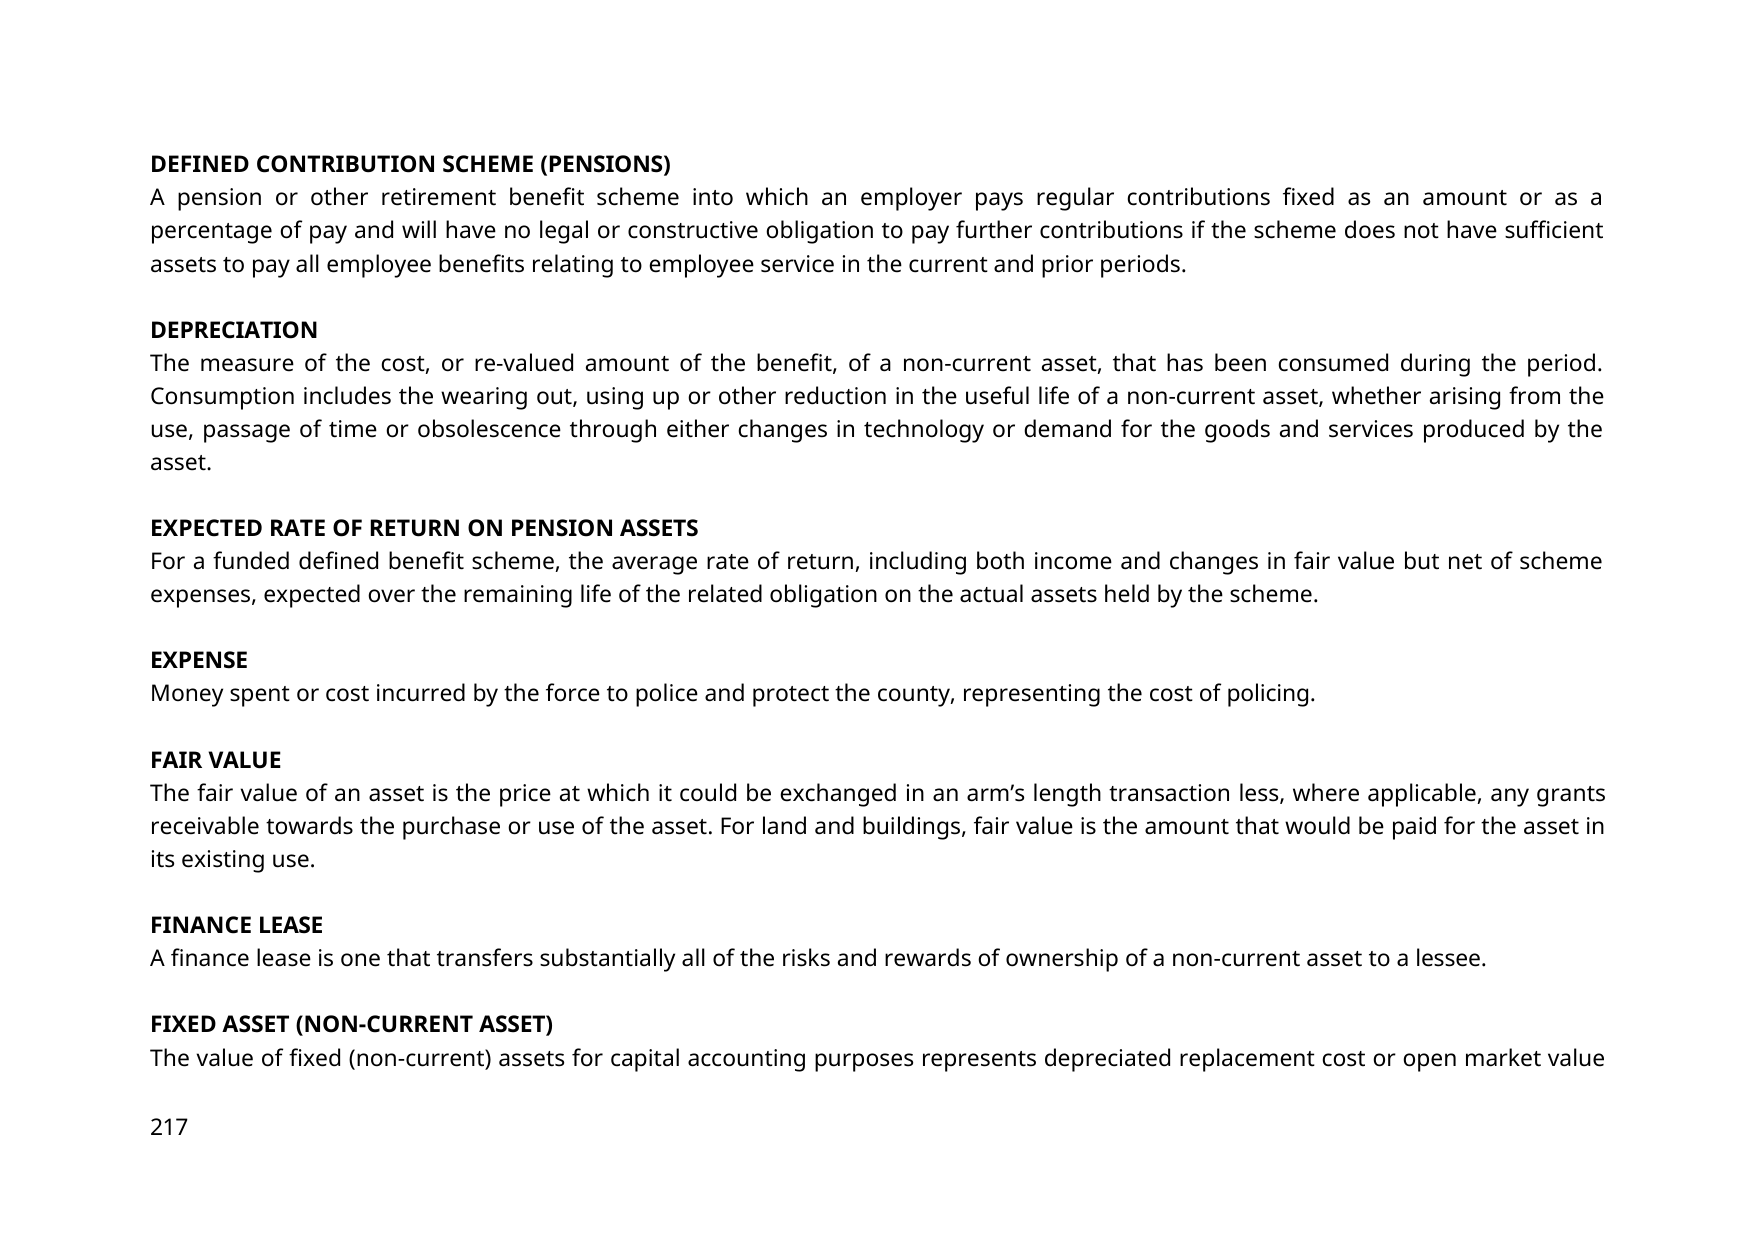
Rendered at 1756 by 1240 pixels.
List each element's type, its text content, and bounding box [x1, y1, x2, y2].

subtitle DEFINED CONTRIBUTION SCHEME (PENSIONS) [150, 148, 1726, 179]
text A pension or other retirement benefit scheme into which an employer pays regular contributions fixed as an amount or as a percentage of pay and will have no legal or constructive obligation to pay further contributions if the scheme does not have sufficient assets to pay all employee benefits relating to employee service in the current and prior periods. [150, 181, 1606, 279]
text The measure of the cost, or re-valued amount of the benefit, of a non-current asset, that has been consumed during the period. Consumption includes the wearing out, using up or other reduction in the useful life of a non-current asset, whether arising from the use, passage of time or obsolescence through either changes in technology or demand for the goods and services produced by the asset. [150, 347, 1606, 477]
subtitle EXPECTED RATE OF RETURN ON PENSION ASSETS [150, 512, 1726, 543]
text A finance lease is one that transfers substantially all of the risks and rewards of ownership of a non-current asset to a lessee. [150, 942, 1726, 973]
subtitle DEPRECIATION [150, 313, 1726, 345]
subtitle FIXED ASSET (NON-CURRENT ASSET) [150, 1008, 1726, 1039]
subtitle FINANCE LEASE [150, 909, 1726, 940]
text Money spent or cost incurred by the force to police and protect the county, representing the cost of policing. [150, 677, 1726, 708]
text For a funded defined benefit scheme, the average rate of return, including both income and changes in fair value but net of scheme expenses, expected over the remaining life of the related obligation on the actual assets held by the scheme. [150, 545, 1606, 609]
subtitle EXPENSE [150, 644, 1726, 676]
subtitle FAIR VALUE [150, 743, 1726, 775]
text The fair value of an asset is the price at which it could be exchanged in an arm’s length transaction less, where applicable, any grants receivable towards the purchase or use of the asset. For land and buildings, fair value is the amount that would be paid for the asset in its existing use. [150, 777, 1607, 874]
text The value of fixed (non-current) assets for capital accounting purposes represents depreciated replacement cost or open market value [150, 1041, 1606, 1073]
